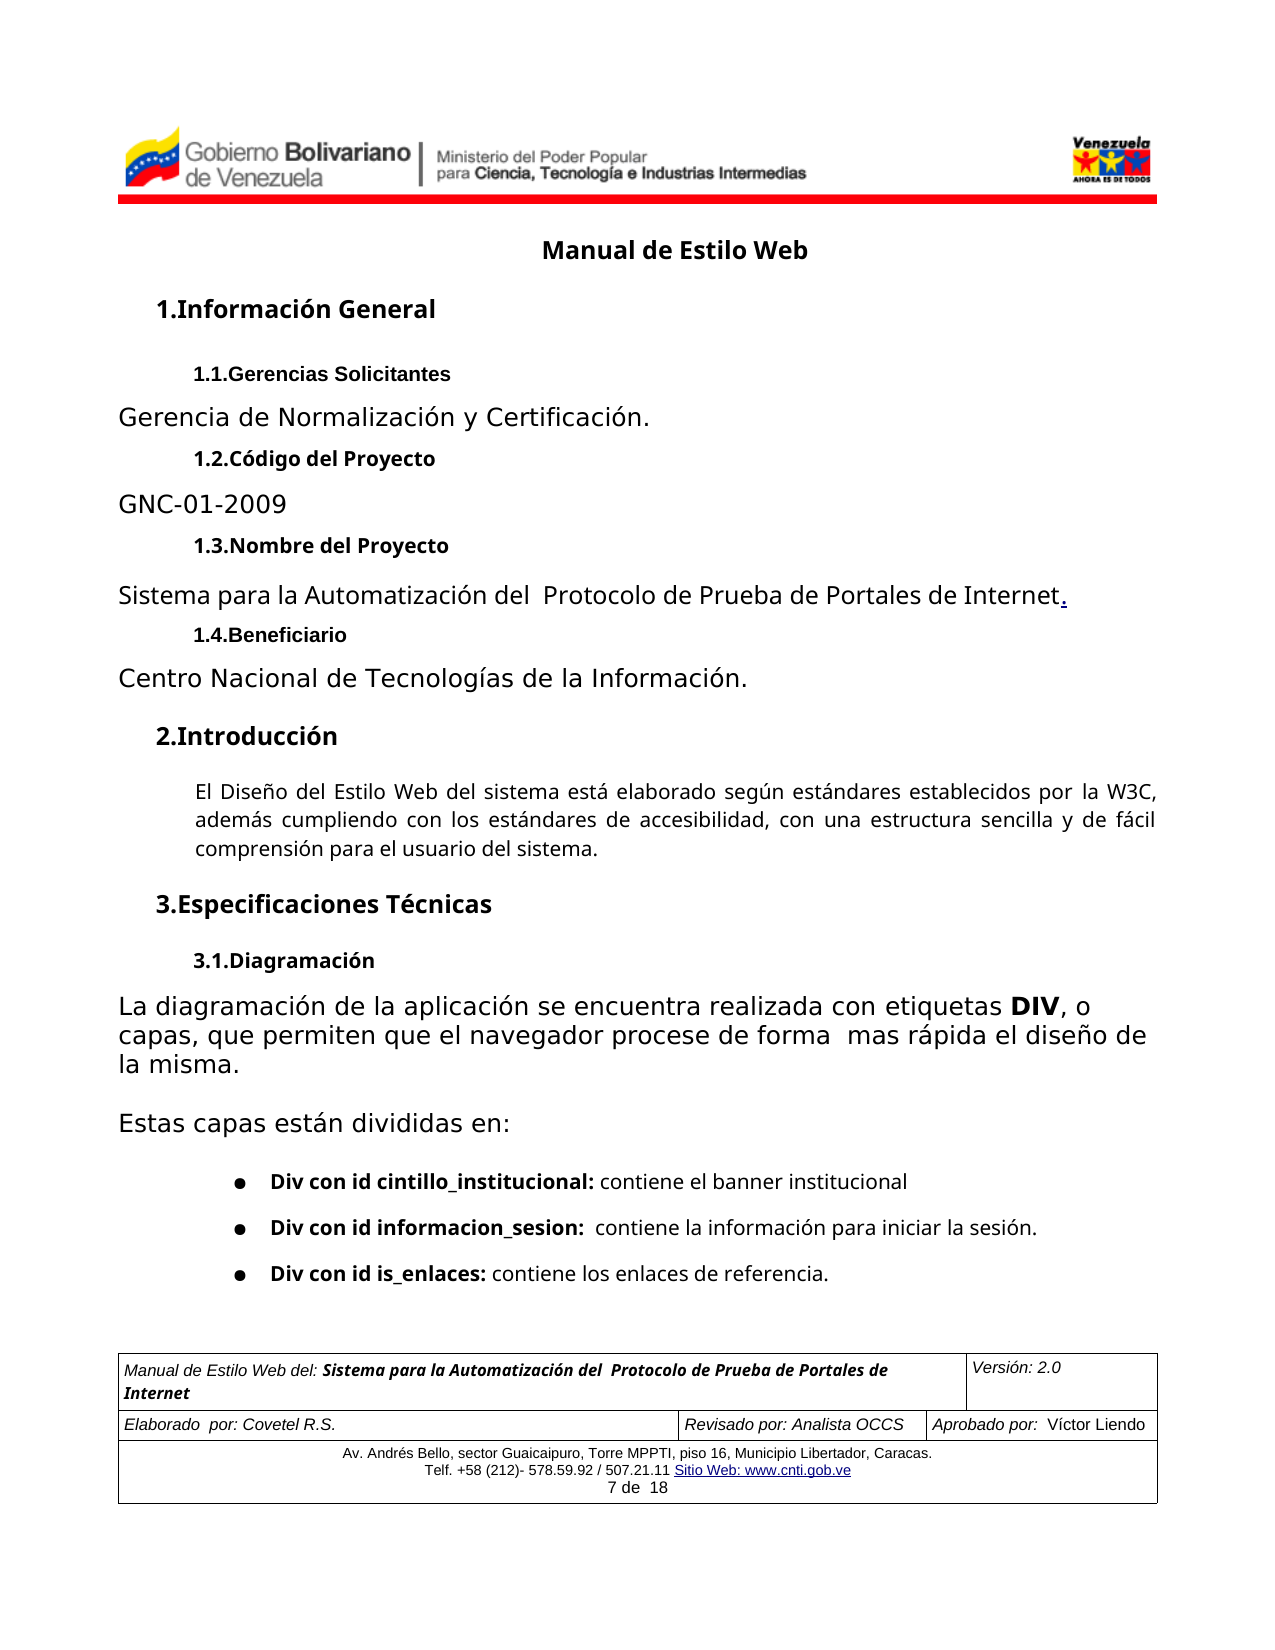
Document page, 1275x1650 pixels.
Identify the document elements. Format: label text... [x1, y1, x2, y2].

picture [118, 118, 1157, 204]
subtitle Gerencias Solicitantes [193, 362, 1157, 386]
text GNC-01-2009 [118, 490, 1157, 519]
subtitle Especificaciones Técnicas [156, 887, 1157, 921]
text El Diseño del Estilo Web del sistema está elaborado según estándares establecidos por la W3C, además cumpliendo con los estándares de accesibilidad, con una estructura sencilla y de fácil comprensión para el usuario del sistema. [195, 777, 1157, 862]
text Estas capas están divididas en: [118, 1109, 1157, 1138]
text Centro Nacional de Tecnologías de la Información. [118, 664, 1157, 693]
subtitle Información General [156, 292, 1157, 326]
subtitle Beneficiario [193, 623, 1157, 646]
text Gerencia de Normalización y Certificación. [118, 403, 1157, 432]
subtitle Nombre del Proyecto [193, 531, 1157, 560]
text Sistema para la Automatización del Protocolo de Prueba de Portales de Internet. [118, 577, 1157, 611]
subtitle Diagramación [193, 946, 1157, 974]
list Div con id cintillo_institucional: contiene el banner institucional [232, 1167, 1157, 1196]
subtitle Código del Proyecto [193, 444, 1157, 473]
list Div con id is_enlaces: contiene los enlaces de referencia. [232, 1259, 1157, 1288]
title Manual de Estilo Web [156, 233, 1157, 267]
text La diagramación de la aplicación se encuentra realizada con etiquetas DIV, o capas, que permiten que el navegador procese de forma mas rápida el diseño de la misma. [118, 992, 1157, 1079]
subtitle Introducción [156, 718, 1157, 752]
list Div con id informacion_sesion: contiene la información para iniciar la sesión. [232, 1213, 1157, 1242]
